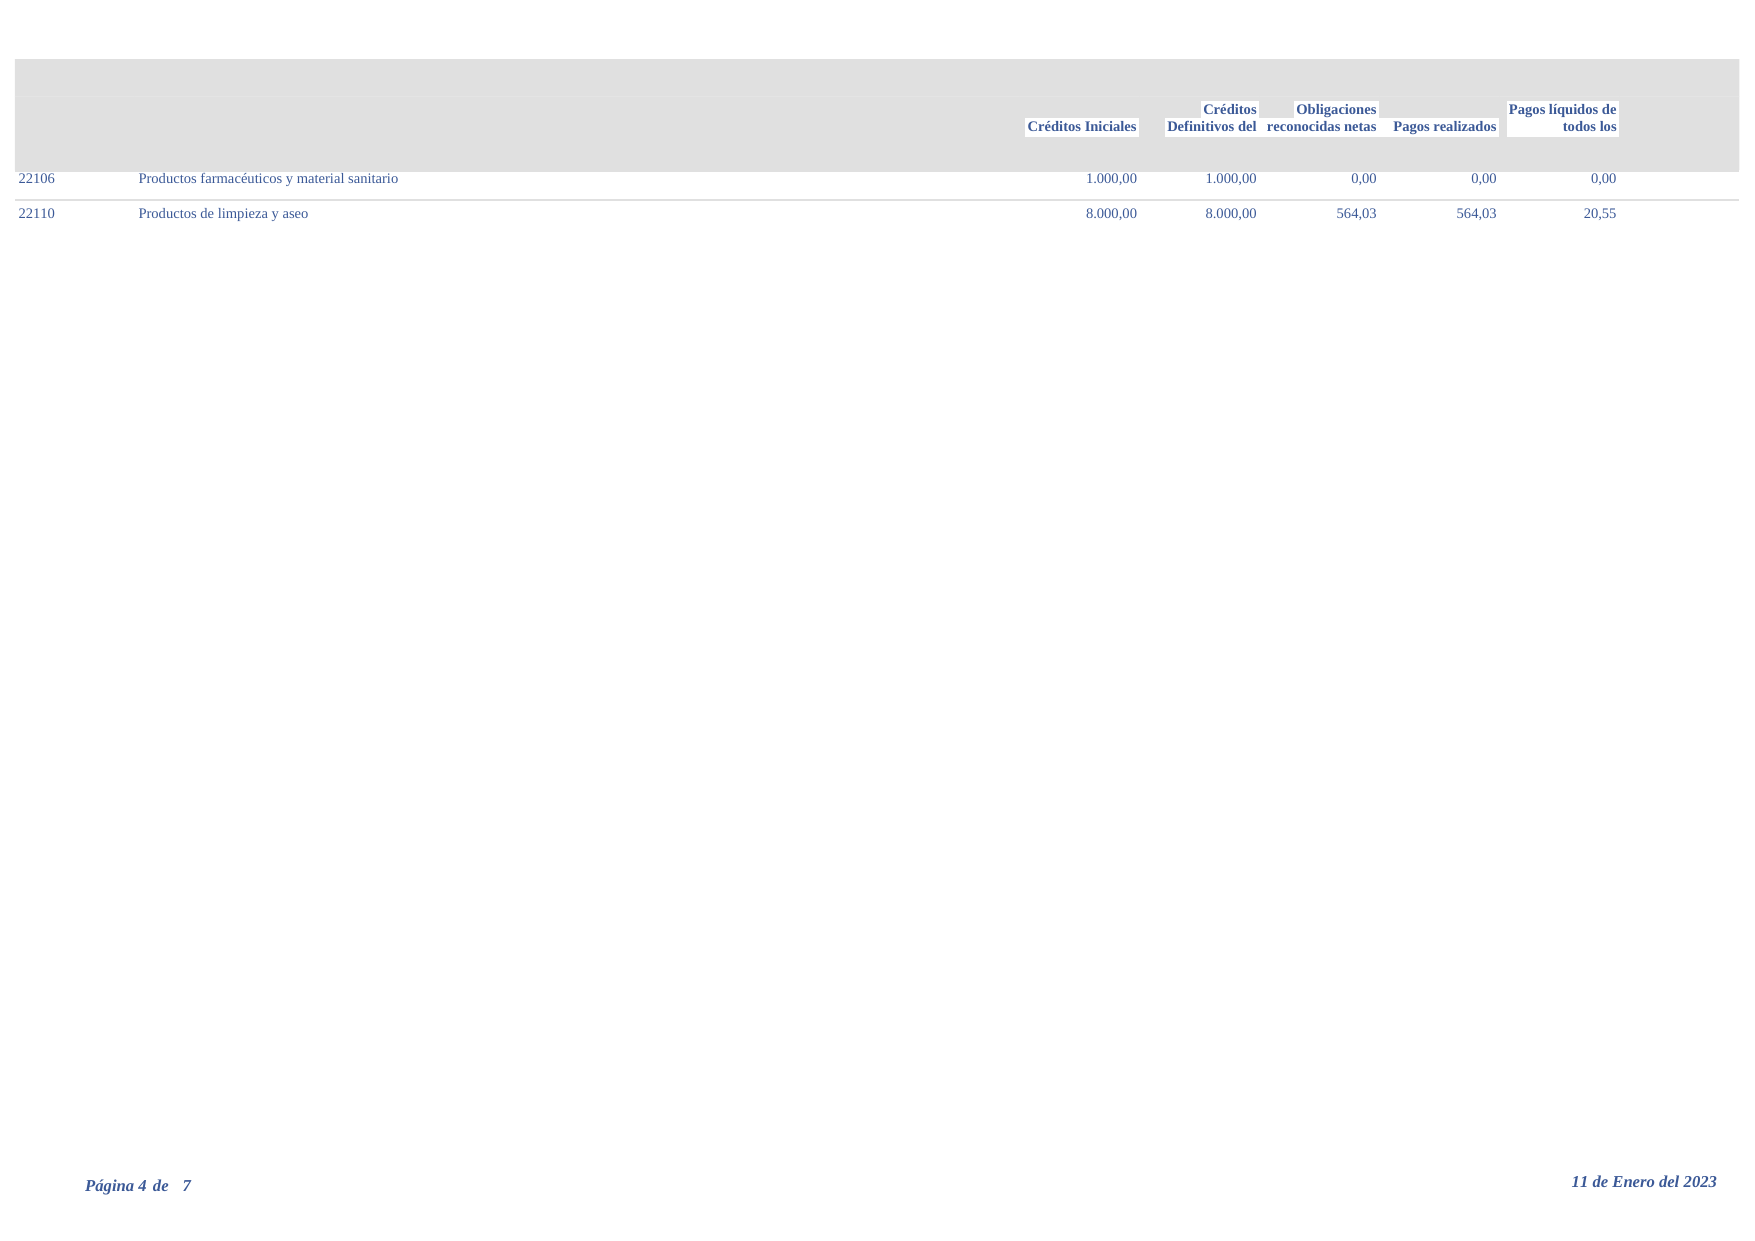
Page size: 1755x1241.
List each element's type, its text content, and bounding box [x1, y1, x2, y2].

table_cell 20,55 [1524, 201, 1739, 230]
table_cell 8.000,00 [1164, 201, 1277, 230]
table_cell Productos farmacéuticos y material sanitario [105, 172, 766, 199]
table_cell 564,03 [1398, 201, 1524, 230]
table_cell 0,00 [1524, 172, 1739, 199]
table_cell 1.000,00 [766, 172, 1164, 199]
table_cell 0,00 [1278, 172, 1397, 199]
table_cell 1.000,00 [1164, 172, 1277, 199]
table_cell 564,03 [1278, 201, 1397, 230]
table_cell 8.000,00 [766, 201, 1164, 230]
table_cell Productos de limpieza y aseo [105, 201, 766, 230]
table_cell 22110 [15, 201, 105, 230]
table_cell 0,00 [1398, 172, 1524, 199]
table_cell 22106 [15, 172, 105, 199]
